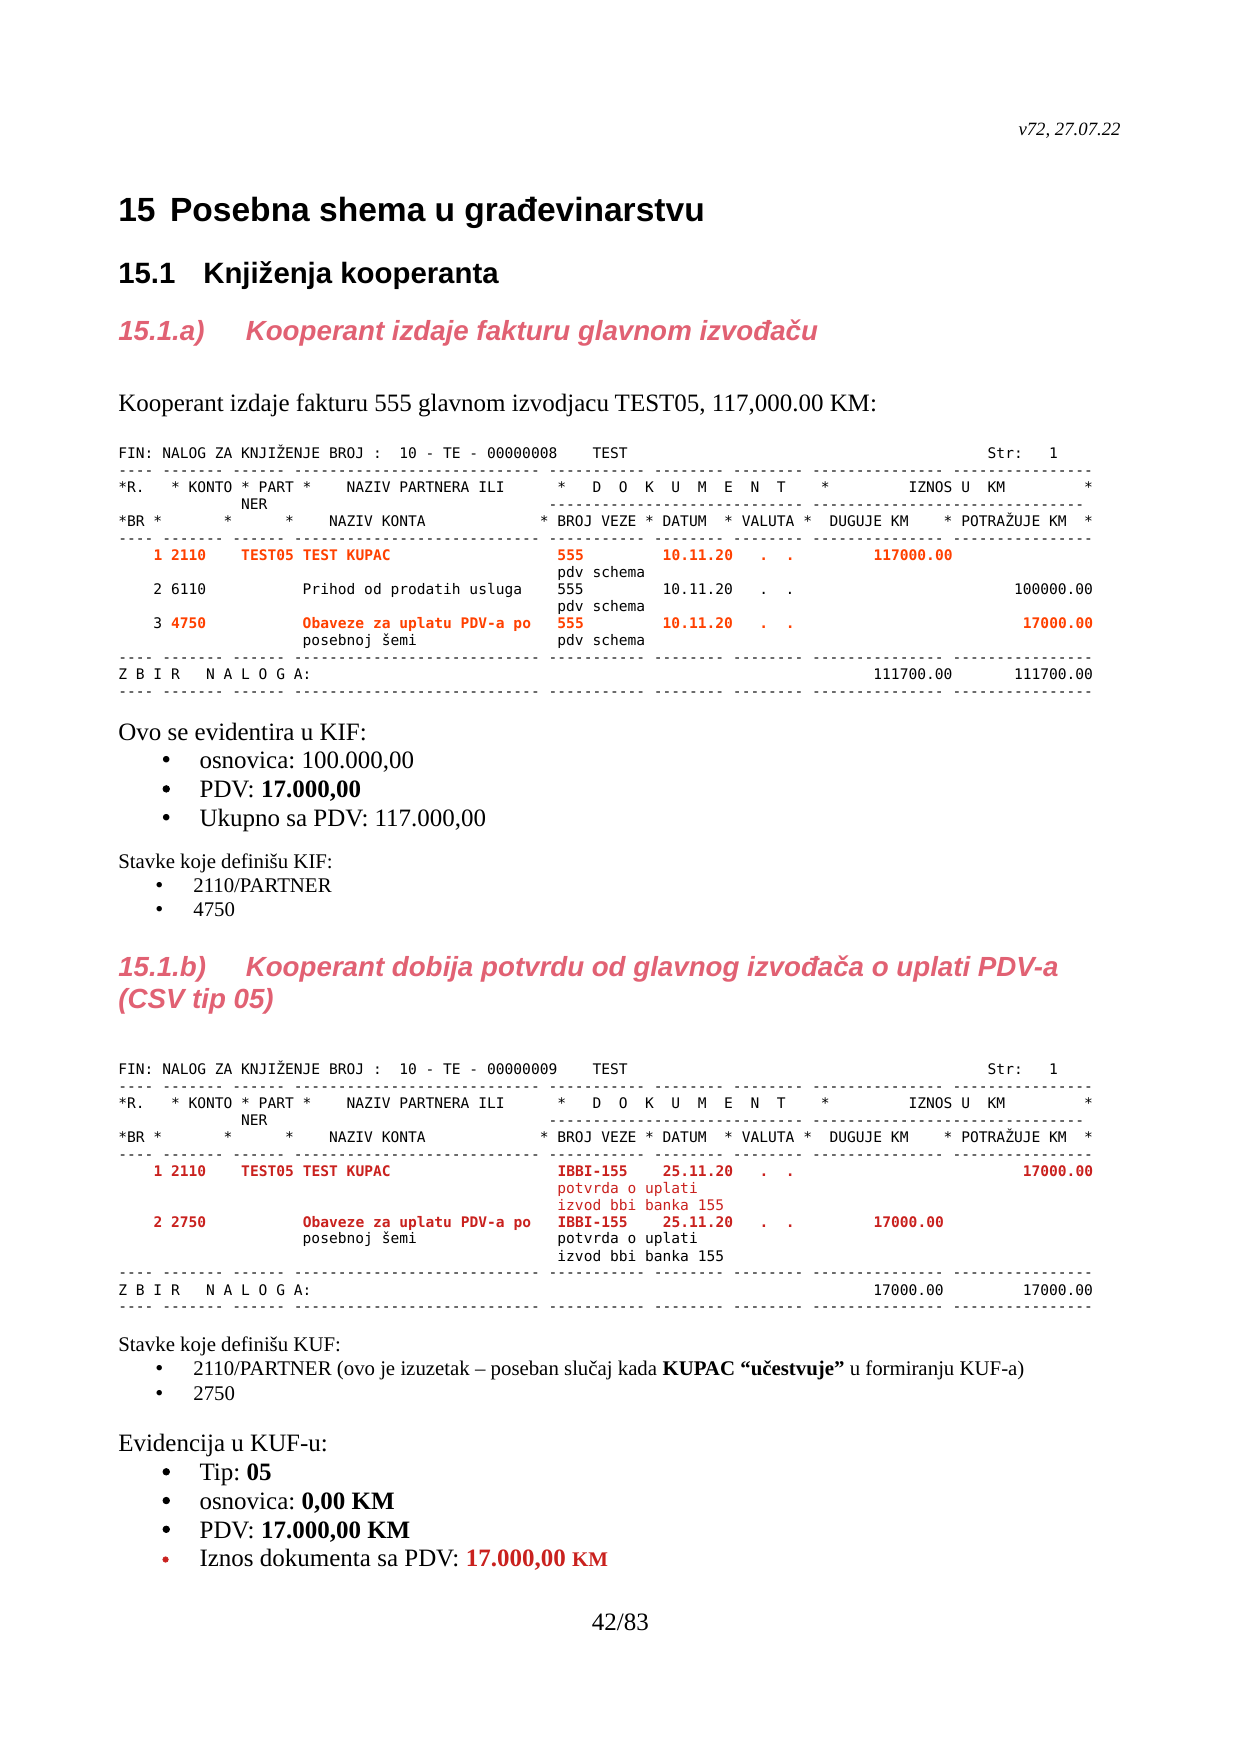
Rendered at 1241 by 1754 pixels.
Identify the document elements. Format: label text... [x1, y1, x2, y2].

list osnovica: 100.000,00 [162, 746, 1122, 774]
list 2110/PARTNER (ovo je izuzetak – poseban slučaj kada KUPAC “učestvuje” u formiranju KUF-a) [156, 1356, 1122, 1380]
subtitle Kooperant dobija potvrdu od glavnog izvođača o uplati PDV-a (CSV tip 05) [118, 950, 1122, 1014]
list Tip: 05 [162, 1457, 1122, 1486]
text ---- ------- ------ ---------------------------- ----------- -------- -------- --------------- ---------------- [118, 683, 1122, 700]
text posebnoj šemi potvrda o uplati [118, 1230, 1122, 1247]
text FIN: NALOG ZA KNJIŽENJE BROJ : 10 - TE - 00000008 TEST Str: 1 [118, 445, 1122, 462]
list 4750 [156, 897, 1122, 921]
text ---- ------- ------ ---------------------------- ----------- -------- -------- --------------- ---------------- [118, 1264, 1122, 1281]
text Z B I R N A L O G A: 17000.00 17000.00 [118, 1281, 1122, 1298]
text 1 2110 TEST05 TEST KUPAC 555 10.11.20 . . 117000.00 [118, 547, 1122, 564]
text NER ----------------------------- ------------------------------- [118, 1112, 1122, 1128]
text Ovo se evidentira u KIF: [118, 717, 1122, 746]
text ---- ------- ------ ---------------------------- ----------- -------- -------- --------------- ---------------- [118, 530, 1122, 547]
list PDV: 17.000,00 [162, 774, 1122, 803]
text ---- ------- ------ ---------------------------- ----------- -------- -------- --------------- ---------------- [118, 462, 1122, 479]
text izvod bbi banka 155 [118, 1196, 1122, 1213]
text 1 2110 TEST05 TEST KUPAC IBBI-155 25.11.20 . . 17000.00 [118, 1162, 1122, 1179]
text FIN: NALOG ZA KNJIŽENJE BROJ : 10 - TE - 00000009 TEST Str: 1 [118, 1061, 1122, 1078]
text ---- ------- ------ ---------------------------- ----------- -------- -------- --------------- ---------------- [118, 1078, 1122, 1094]
text Stavke koje definišu KIF: [118, 849, 1122, 873]
text izvod bbi banka 155 [118, 1247, 1122, 1264]
list 2110/PARTNER [156, 873, 1122, 897]
subtitle Knjiženja kooperanta [118, 256, 1122, 289]
text Kooperant izdaje fakturu 555 glavnom izvodjacu TEST05, 117,000.00 KM: [118, 388, 1122, 416]
list Ukupno sa PDV: 117.000,00 [162, 803, 1122, 832]
text 2 6110 Prihod od prodatih usluga 555 10.11.20 . . 100000.00 [118, 581, 1122, 598]
text posebnoj šemi pdv schema [118, 632, 1122, 649]
text ---- ------- ------ ---------------------------- ----------- -------- -------- --------------- ---------------- [118, 1298, 1122, 1315]
text *R. * KONTO * PART * NAZIV PARTNERA ILI * D O K U M E N T * IZNOS U KM * [118, 479, 1122, 496]
subtitle Posebna shema u građevinarstvu [118, 190, 1122, 229]
list PDV: 17.000,00 KM [162, 1515, 1122, 1543]
text ---- ------- ------ ---------------------------- ----------- -------- -------- --------------- ---------------- [118, 1146, 1122, 1162]
text 2 2750 Obaveze za uplatu PDV-a po IBBI-155 25.11.20 . . 17000.00 [118, 1213, 1122, 1230]
text pdv schema [118, 598, 1122, 615]
text pdv schema [118, 564, 1122, 581]
list 2750 [156, 1380, 1122, 1404]
text 3 4750 Obaveze za uplatu PDV-a po 555 10.11.20 . . 17000.00 [118, 615, 1122, 632]
text *BR * * * NAZIV KONTA * BROJ VEZE * DATUM * VALUTA * DUGUJE KM * POTRAŽUJE KM * [118, 513, 1122, 530]
text Stavke koje definišu KUF: [118, 1332, 1122, 1356]
text *BR * * * NAZIV KONTA * BROJ VEZE * DATUM * VALUTA * DUGUJE KM * POTRAŽUJE KM * [118, 1128, 1122, 1146]
list osnovica: 0,00 KM [162, 1486, 1122, 1515]
text Z B I R N A L O G A: 111700.00 111700.00 [118, 666, 1122, 683]
text Evidencija u KUF-u: [118, 1428, 1122, 1457]
text NER ----------------------------- ------------------------------- [118, 496, 1122, 513]
list Iznos dokumenta sa PDV: 17.000,00 KM [162, 1543, 1122, 1572]
text ---- ------- ------ ---------------------------- ----------- -------- -------- --------------- ---------------- [118, 649, 1122, 666]
text potvrda o uplati [118, 1179, 1122, 1196]
text *R. * KONTO * PART * NAZIV PARTNERA ILI * D O K U M E N T * IZNOS U KM * [118, 1094, 1122, 1112]
subtitle Kooperant izdaje fakturu glavnom izvođaču [118, 314, 1122, 346]
